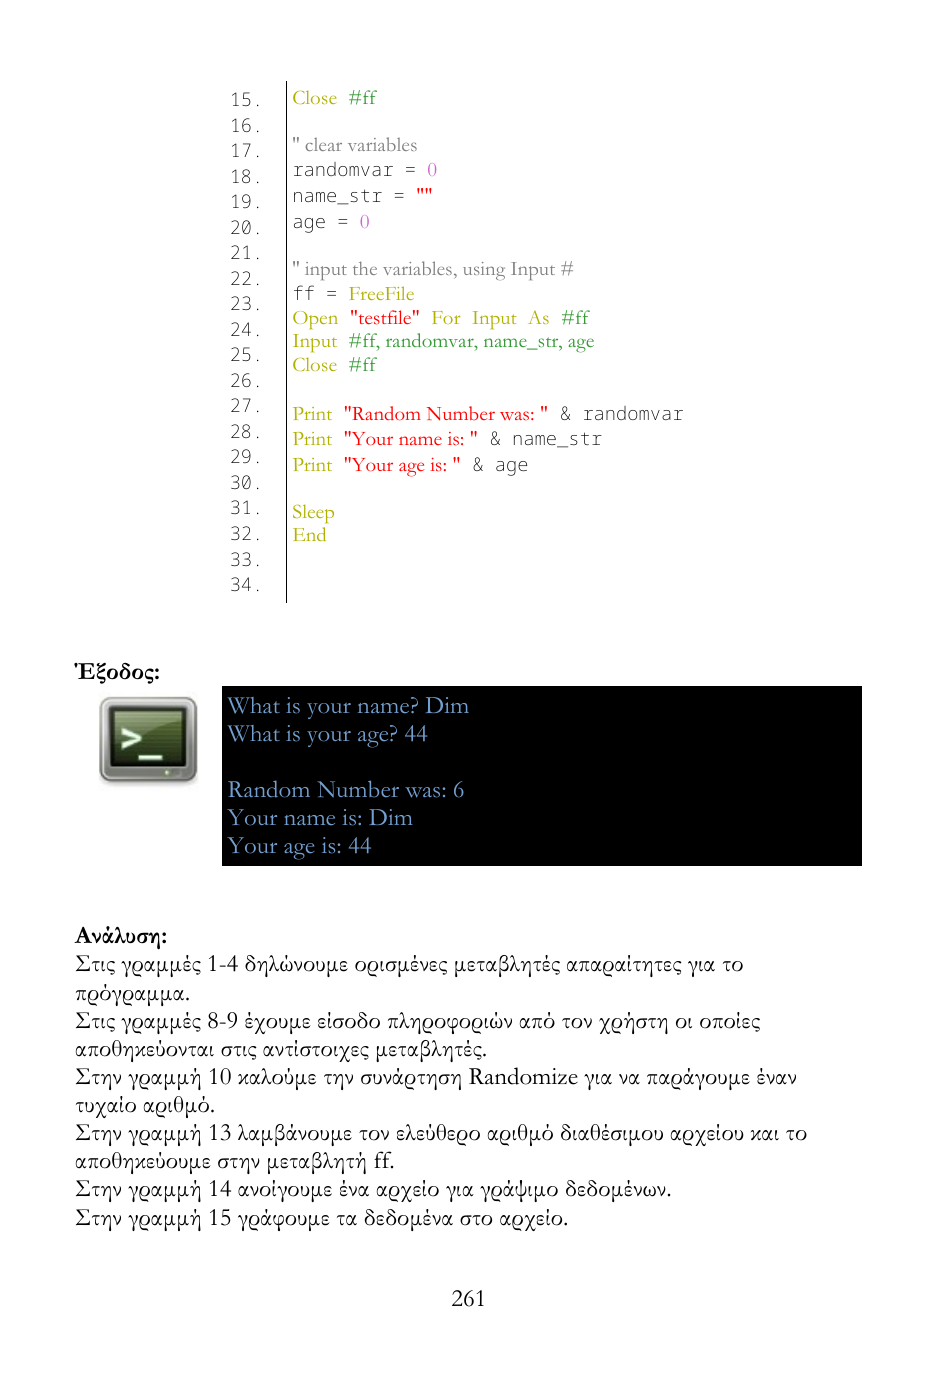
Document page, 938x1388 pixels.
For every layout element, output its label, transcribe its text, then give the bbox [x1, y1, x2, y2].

text Στις γραμμές 8-9 έχουμε είσοδο πληροφοριών από τον χρήστη οι οποίες αποθηκεύονται στις αντίστοιχες μεταβλητές. [75, 1007, 862, 1063]
text Ανάλυση: [75, 922, 862, 950]
table_header [75, 686, 222, 866]
table_header Close #ff '' clear variables randomvar = 0 name_str = "" age = 0 '' input the variables, using Input # ff = FreeFile Open "testfile" For Input As #ff Input #ff, randomvar, name_str, age Close #ff Print "Random Number was: " & randomvar Print "Your name is: " & name_str Print "Your age is: " & age Sleep End [287, 81, 857, 603]
table_header [180, 75, 863, 629]
text Στην γραμμή 10 καλούμε την συνάρτηση Randomize για να παράγουμε έναν τυχαίο αριθμό. [75, 1063, 862, 1119]
text Στην γραμμή 15 γράφουμε τα δεδομένα στο αρχείο. [75, 1203, 862, 1232]
text Στις γραμμές 1-4 δηλώνουμε ορισμένες μεταβλητές απαραίτητες για το πρόγραμμα. [75, 950, 862, 1007]
table_header [75, 75, 180, 629]
table_header [186, 81, 286, 603]
text Στην γραμμή 13 λαμβάνουμε τον ελεύθερο αριθμό διαθέσιμου αρχείου και το αποθηκεύουμε στην μεταβλητή ff. [75, 1119, 862, 1175]
text Στην γραμμή 14 ανοίγουμε ένα αρχείο για γράψιμο δεδομένων. [75, 1175, 862, 1203]
picture [98, 691, 199, 792]
table_header What is your name? Dim What is your age? 44 Random Number was: 6 Your name is: Dim Your age is: 44 [222, 686, 862, 866]
text Έξοδος: [75, 658, 862, 686]
